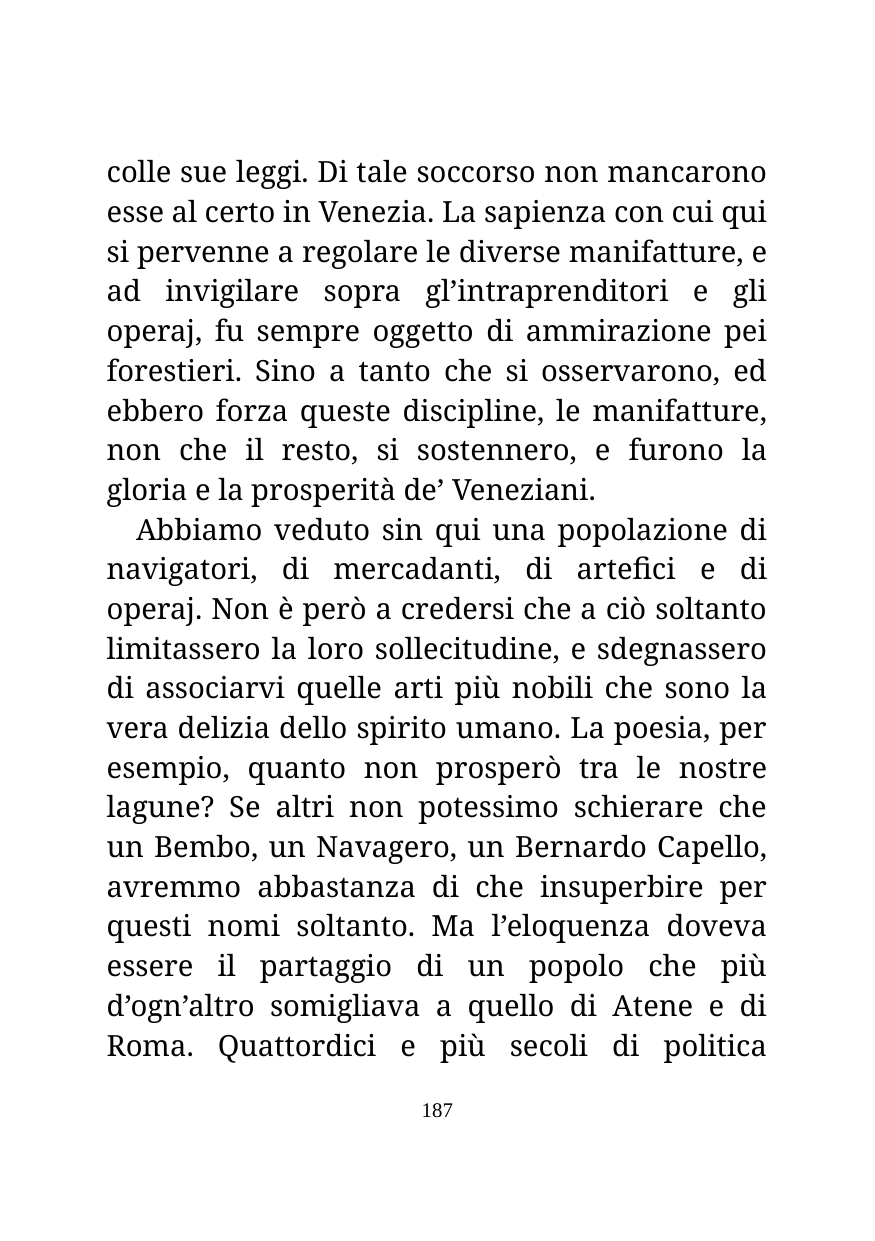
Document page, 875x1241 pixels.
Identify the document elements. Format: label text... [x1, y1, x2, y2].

text colle sue leggi. Di tale soccorso non mancarono esse al certo in Venezia. La sapienza con cui qui si pervenne a regolare le diverse manifatture, e ad invigilare sopra gl’intraprenditori e gli operaj, fu sempre oggetto di ammirazione pei forestieri. Sino a tanto che si osservarono, ed ebbero forza queste discipline, le manifatture, non che il resto, si sostennero, e furono la gloria e la prosperità de’ Veneziani. [106, 152, 768, 509]
text Abbiamo veduto sin qui una popolazione di navigatori, di mercadanti, di artefici e di operaj. Non è però a credersi che a ciò soltanto limitassero la loro sollecitudine, e sdegnassero di associarvi quelle arti più nobili che sono la vera delizia dello spirito umano. La poesia, per esempio, quanto non prosperò tra le nostre lagune? Se altri non potessimo schierare che un Bembo, un Navagero, un Bernardo Capello, avremmo abbastanza di che insuperbire per questi nomi soltanto. Ma l’eloquenza doveva essere il partaggio di un popolo che più d’ogn’altro somigliava a quello di Atene e di Roma. Quattordici e più secoli di politica [106, 509, 768, 1064]
